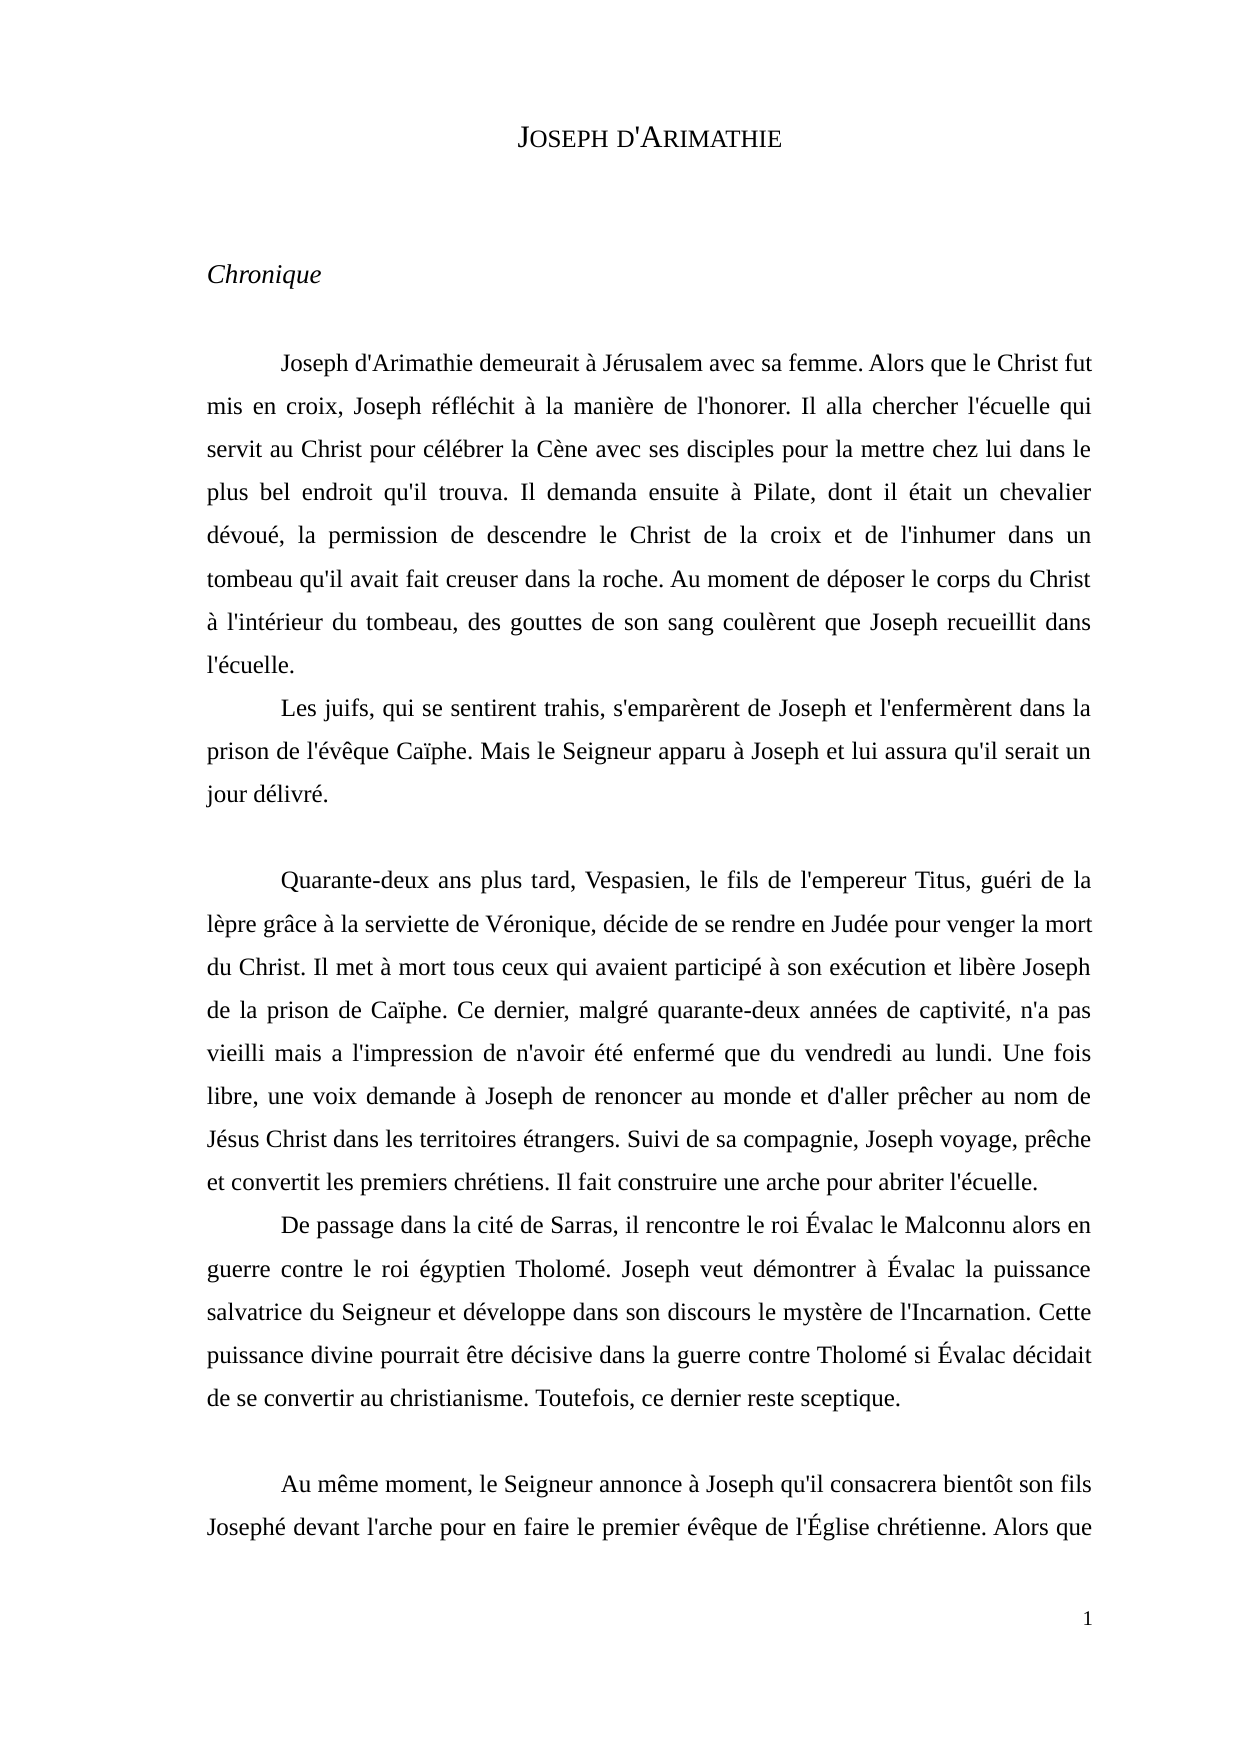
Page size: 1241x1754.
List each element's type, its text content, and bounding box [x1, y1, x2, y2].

text Chronique [207, 258, 1093, 289]
text Les juifs, qui se sentirent trahis, s'emparèrent de Joseph et l'enfermèrent dans la prison de l'évêque Caïphe. Mais le Seigneur apparu à Joseph et lui assura qu'il serait un jour délivré. [207, 693, 1093, 808]
text Joseph d'Arimathie demeurait à Jérusalem avec sa femme. Alors que le Christ fut mis en croix, Joseph réfléchit à la manière de l'honorer. Il alla chercher l'écuelle qui servit au Christ pour célébrer la Cène avec ses disciples pour la mettre chez lui dans le plus bel endroit qu'il trouva. Il demanda ensuite à Pilate, dont il était un chevalier dévoué, la permission de descendre le Christ de la croix et de l'inhumer dans un tombeau qu'il avait fait creuser dans la roche. Au moment de déposer le corps du Christ à l'intérieur du tombeau, des gouttes de son sang coulèrent que Joseph recueillit dans l'écuelle. [207, 348, 1093, 679]
text Au même moment, le Seigneur annonce à Joseph qu'il consacrera bientôt son fils Josephé devant l'arche pour en faire le premier évêque de l'Église chrétienne. Alors que [207, 1469, 1093, 1541]
text Quarante-deux ans plus tard, Vespasien, le fils de l'empereur Titus, guéri de la lèpre grâce à la serviette de Véronique, décide de se rendre en Judée pour venger la mort du Christ. Il met à mort tous ceux qui avaient participé à son exécution et libère Joseph de la prison de Caïphe. Ce dernier, malgré quarante-deux années de captivité, n'a pas vieilli mais a l'impression de n'avoir été enfermé que du vendredi au lundi. Une fois libre, une voix demande à Joseph de renoncer au monde et d'aller prêcher au nom de Jésus Christ dans les territoires étrangers. Suivi de sa compagnie, Joseph voyage, prêche et convertit les premiers chrétiens. Il fait construire une arche pour abriter l'écuelle. [207, 866, 1093, 1196]
text De passage dans la cité de Sarras, il rencontre le roi Évalac le Malconnu alors en guerre contre le roi égyptien Tholomé. Joseph veut démontrer à Évalac la puissance salvatrice du Seigneur et développe dans son discours le mystère de l'Incarnation. Cette puissance divine pourrait être décisive dans la guerre contre Tholomé si Évalac décidait de se convertir au christianisme. Toutefois, ce dernier reste sceptique. [207, 1211, 1093, 1412]
text Joseph d'Arimathie [207, 118, 1093, 154]
